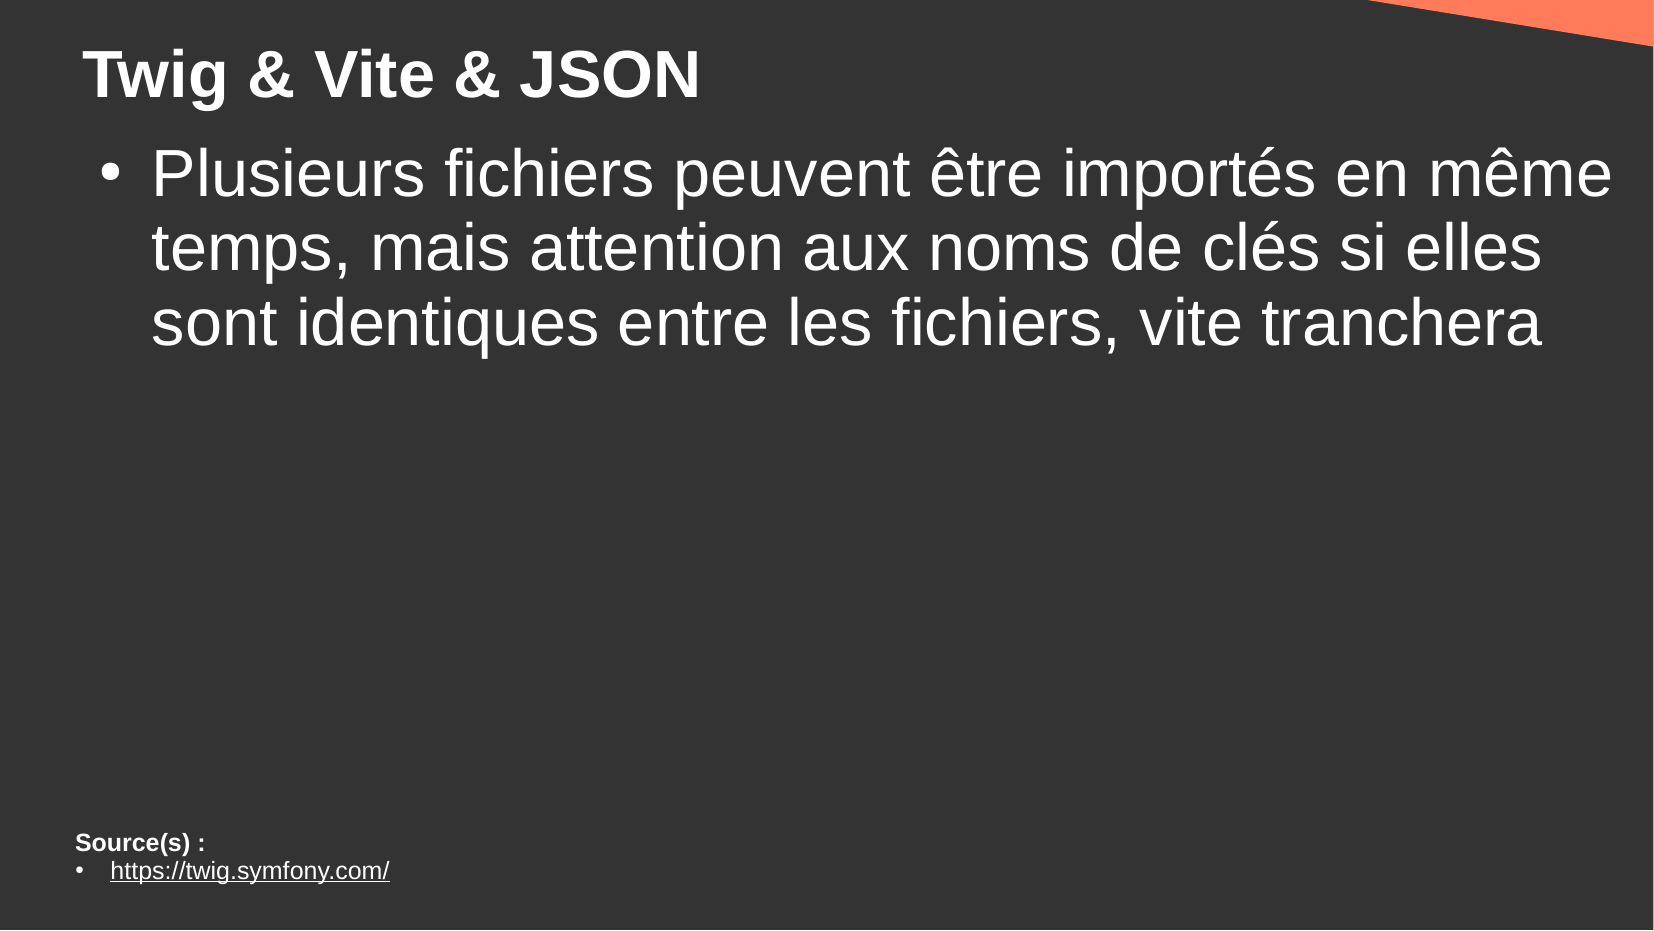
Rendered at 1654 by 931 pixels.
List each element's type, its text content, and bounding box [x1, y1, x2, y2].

text_box [1367, 0, 1654, 47]
text_box Source(s) : https://twig.symfony.com/ [60, 821, 1546, 931]
list Plusieurs fichiers peuvent être importés en même temps, mais attention aux noms de clés si elles sont identiques entre les fichiers, vite tranchera [80, 135, 1620, 739]
title Twig & Vite & JSON [82, 37, 1571, 112]
